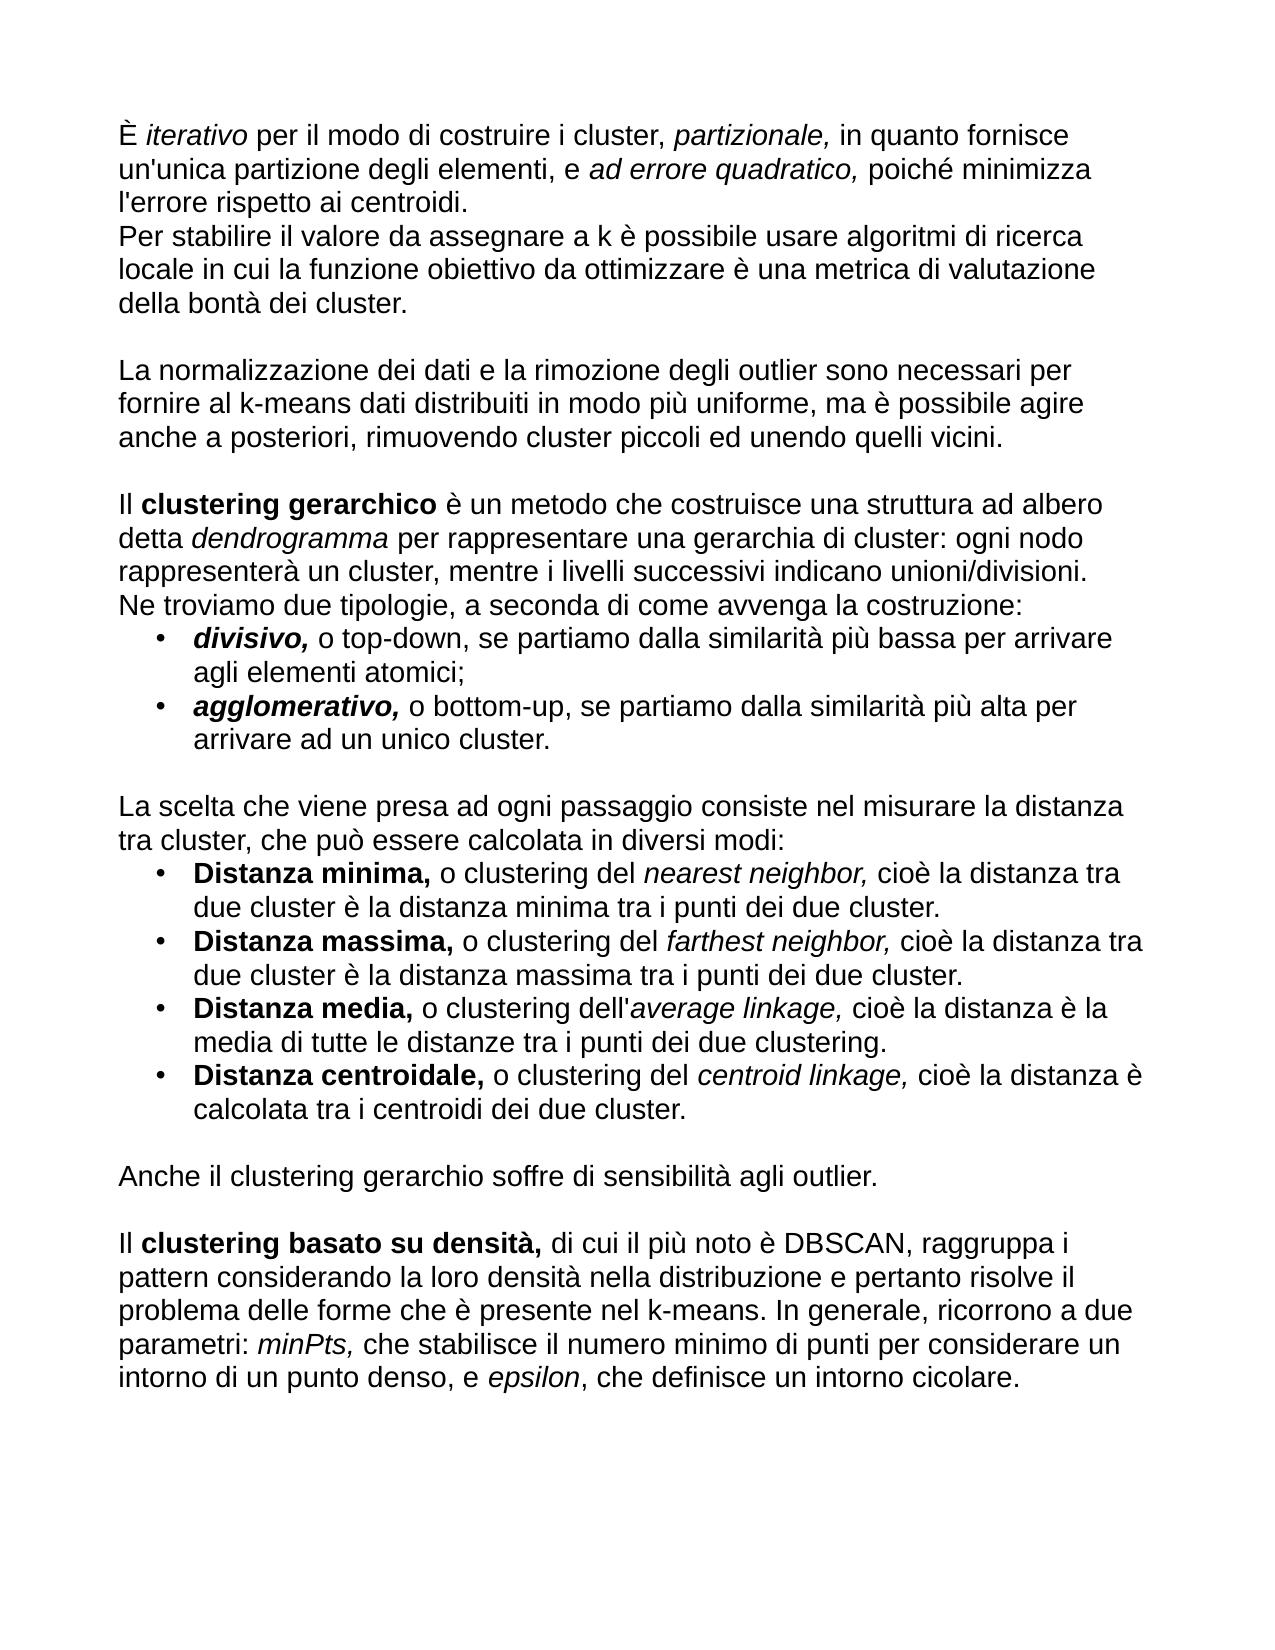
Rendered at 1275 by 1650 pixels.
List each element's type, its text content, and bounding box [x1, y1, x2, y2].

text La scelta che viene presa ad ogni passaggio consiste nel misurare la distanza tra cluster, che può essere calcolata in diversi modi: [118, 789, 1157, 856]
list agglomerativo, o bottom-up, se partiamo dalla similarità più alta per arrivare ad un unico cluster. [156, 688, 1157, 756]
list Distanza media, o clustering dell'average linkage, cioè la distanza è la media di tutte le distanze tra i punti dei due clustering. [156, 991, 1157, 1058]
list divisivo, o top-down, se partiamo dalla similarità più bassa per arrivare agli elementi atomici; [156, 621, 1157, 688]
list Distanza massima, o clustering del farthest neighbor, cioè la distanza tra due cluster è la distanza massima tra i punti dei due cluster. [156, 924, 1157, 991]
text Per stabilire il valore da assegnare a k è possibile usare algoritmi di ricerca locale in cui la funzione obiettivo da ottimizzare è una metrica di valutazione della bontà dei cluster. [118, 219, 1157, 319]
text Il clustering gerarchico è un metodo che costruisce una struttura ad albero detta dendrogramma per rappresentare una gerarchia di cluster: ogni nodo rappresenterà un cluster, mentre i livelli successivi indicano unioni/divisioni. [118, 487, 1157, 588]
text Anche il clustering gerarchio soffre di sensibilità agli outlier. [118, 1159, 1157, 1193]
list Distanza centroidale, o clustering del centroid linkage, cioè la distanza è calcolata tra i centroidi dei due cluster. [156, 1058, 1157, 1126]
text Il clustering basato su densità, di cui il più noto è DBSCAN, raggruppa i pattern considerando la loro densità nella distribuzione e pertanto risolve il problema delle forme che è presente nel k-means. In generale, ricorrono a due parametri: minPts, che stabilisce il numero minimo di punti per considerare un intorno di un punto denso, e epsilon, che definisce un intorno cicolare. [118, 1226, 1157, 1394]
list Distanza minima, o clustering del nearest neighbor, cioè la distanza tra due cluster è la distanza minima tra i punti dei due cluster. [156, 856, 1157, 924]
text Ne troviamo due tipologie, a seconda di come avvenga la costruzione: [118, 588, 1157, 621]
text La normalizzazione dei dati e la rimozione degli outlier sono necessari per fornire al k-means dati distribuiti in modo più uniforme, ma è possibile agire anche a posteriori, rimuovendo cluster piccoli ed unendo quelli vicini. [118, 353, 1157, 453]
text È iterativo per il modo di costruire i cluster, partizionale, in quanto fornisce un'unica partizione degli elementi, e ad errore quadratico, poiché minimizza l'errore rispetto ai centroidi. [118, 118, 1157, 219]
